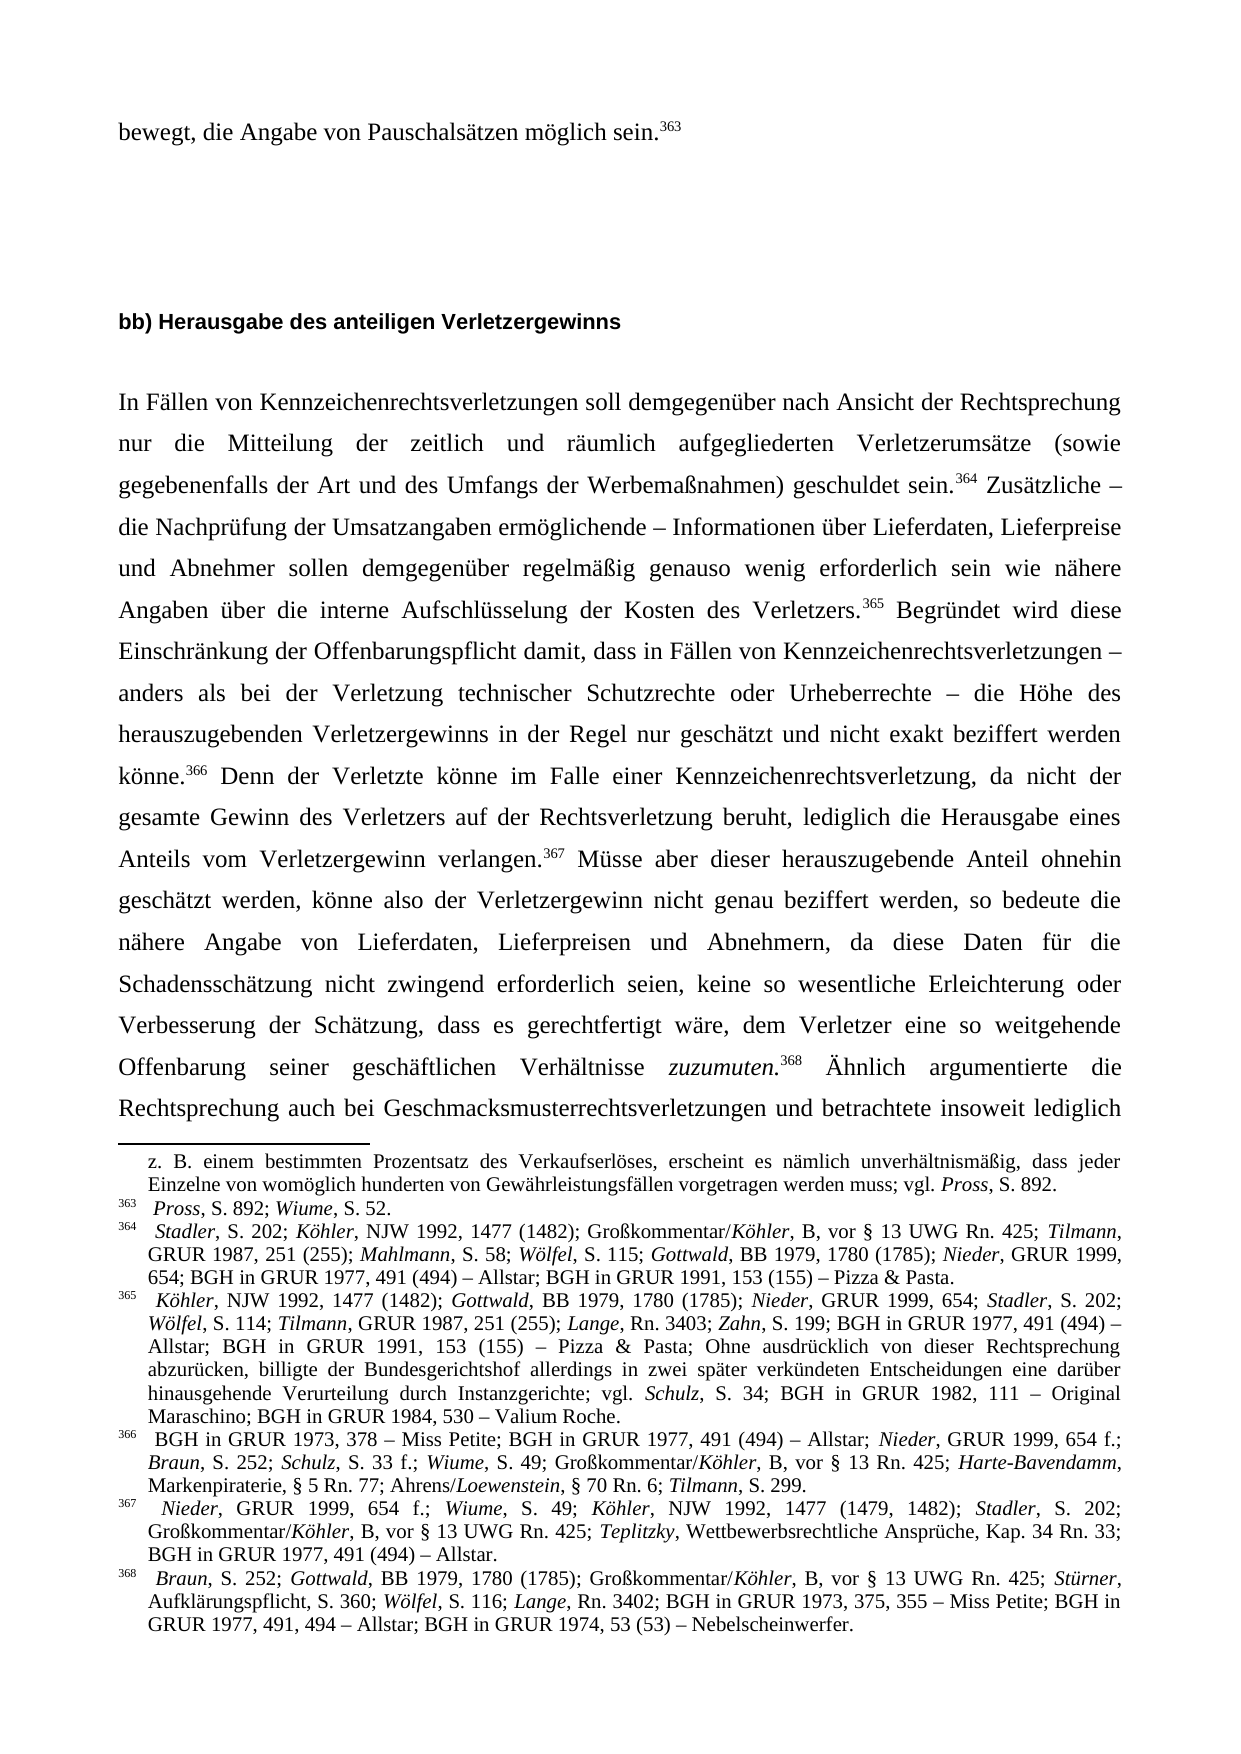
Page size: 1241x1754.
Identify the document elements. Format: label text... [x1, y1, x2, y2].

text Pross, S. 892; Wiume, S. 52. [118, 1196, 1122, 1219]
text BGH in GRUR 1973, 378 – Miss Petite; BGH in GRUR 1977, 491 (494) – Allstar; Nieder, GRUR 1999, 654 f.; Braun, S. 252; Schulz, S. 33 f.; Wiume, S. 49; Großkommentar/Köhler, B, vor § 13 Rn. 425; Harte-Bavendamm, Markenpiraterie, § 5 Rn. 77; Ahrens/Loewenstein, § 70 Rn. 6; Tilmann, S. 299. [118, 1428, 1122, 1497]
text Nieder, GRUR 1999, 654 f.; Wiume, S. 49; Köhler, NJW 1992, 1477 (1479, 1482); Stadler, S. 202; Großkommentar/Köhler, B, vor § 13 UWG Rn. 425; Teplitzky, Wettbewerbsrechtliche Ansprüche, Kap. 34 Rn. 33; BGH in GRUR 1977, 491 (494) – Allstar. [118, 1497, 1122, 1566]
text z. B. einem bestimmten Prozentsatz des Verkaufserlöses, erscheint es nämlich unverhältnismäßig, dass jeder Einzelne von womöglich hunderten von Gewährleistungsfällen vorgetragen werden muss; vgl. Pross, S. 892. [118, 1150, 1122, 1196]
text In Fällen von Kennzeichenrechtsverletzungen soll demgegenüber nach Ansicht der Rechtsprechung nur die Mitteilung der zeitlich und räumlich aufgegliederten Verletzerumsätze (sowie gegebenenfalls der Art und des Umfangs der Werbemaßnahmen) geschuldet sein. Zusätzliche – die Nachprüfung der Umsatzangaben ermöglichende – Informationen über Lieferdaten, Lieferpreise und Abnehmer sollen demgegenüber regelmäßig genauso wenig erforderlich sein wie nähere Angaben über die interne Aufschlüsselung der Kosten des Verletzers. Begründet wird diese Einschränkung der Offenbarungspflicht damit, dass in Fällen von Kennzeichenrechtsverletzungen – anders als bei der Verletzung technischer Schutzrechte oder Urheberrechte – die Höhe des herauszugebenden Verletzergewinns in der Regel nur geschätzt und nicht exakt beziffert werden könne. Denn der Verletzte könne im Falle einer Kennzeichenrechtsverletzung, da nicht der gesamte Gewinn des Verletzers auf der Rechtsverletzung beruht, lediglich die Herausgabe eines Anteils vom Verletzergewinn verlangen. Müsse aber dieser herauszugebende Anteil ohnehin geschätzt werden, könne also der Verletzergewinn nicht genau beziffert werden, so bedeute die nähere Angabe von Lieferdaten, Lieferpreisen und Abnehmern, da diese Daten für die Schadensschätzung nicht zwingend erforderlich seien, keine so wesentliche Erleichterung oder Verbesserung der Schätzung, dass es gerechtfertigt wäre, dem Verletzer eine so weitgehende Offenbarung seiner geschäftlichen Verhältnisse zuzumuten. Ähnlich argumentierte die Rechtsprechung auch bei Geschmacksmusterrechtsverletzungen und betrachtete insoweit lediglich [118, 388, 1122, 1122]
subtitle bb) Herausgabe des anteiligen Verletzergewinns [118, 309, 1122, 334]
text Köhler, NJW 1992, 1477 (1482); Gottwald, BB 1979, 1780 (1785); Nieder, GRUR 1999, 654; Stadler, S. 202; Wölfel, S. 114; Tilmann, GRUR 1987, 251 (255); Lange, Rn. 3403; Zahn, S. 199; BGH in GRUR 1977, 491 (494) – Allstar; BGH in GRUR 1991, 153 (155) – Pizza & Pasta; Ohne ausdrücklich von dieser Rechtsprechung abzurücken, billigte der Bundesgerichtshof allerdings in zwei später verkündeten Entscheidungen eine darüber hinausgehende Verurteilung durch Instanzgerichte; vgl. Schulz, S. 34; BGH in GRUR 1982, 111 – Original Maraschino; BGH in GRUR 1984, 530 – Valium Roche. [118, 1289, 1122, 1428]
text Braun, S. 252; Gottwald, BB 1979, 1780 (1785); Großkommentar/Köhler, B, vor § 13 UWG Rn. 425; Stürner, Aufklärungspflicht, S. 360; Wölfel, S. 116; Lange, Rn. 3402; BGH in GRUR 1973, 375, 355 – Miss Petite; BGH in GRUR 1977, 491, 494 – Allstar; BGH in GRUR 1974, 53 (53) – Nebelscheinwerfer. [118, 1566, 1122, 1636]
text Stadler, S. 202; Köhler, NJW 1992, 1477 (1482); Großkommentar/Köhler, B, vor § 13 UWG Rn. 425; Tilmann, GRUR 1987, 251 (255); Mahlmann, S. 58; Wölfel, S. 115; Gottwald, BB 1979, 1780 (1785); Nieder, GRUR 1999, 654; BGH in GRUR 1977, 491 (494) – Allstar; BGH in GRUR 1991, 153 (155) – Pizza & Pasta. [118, 1219, 1122, 1289]
